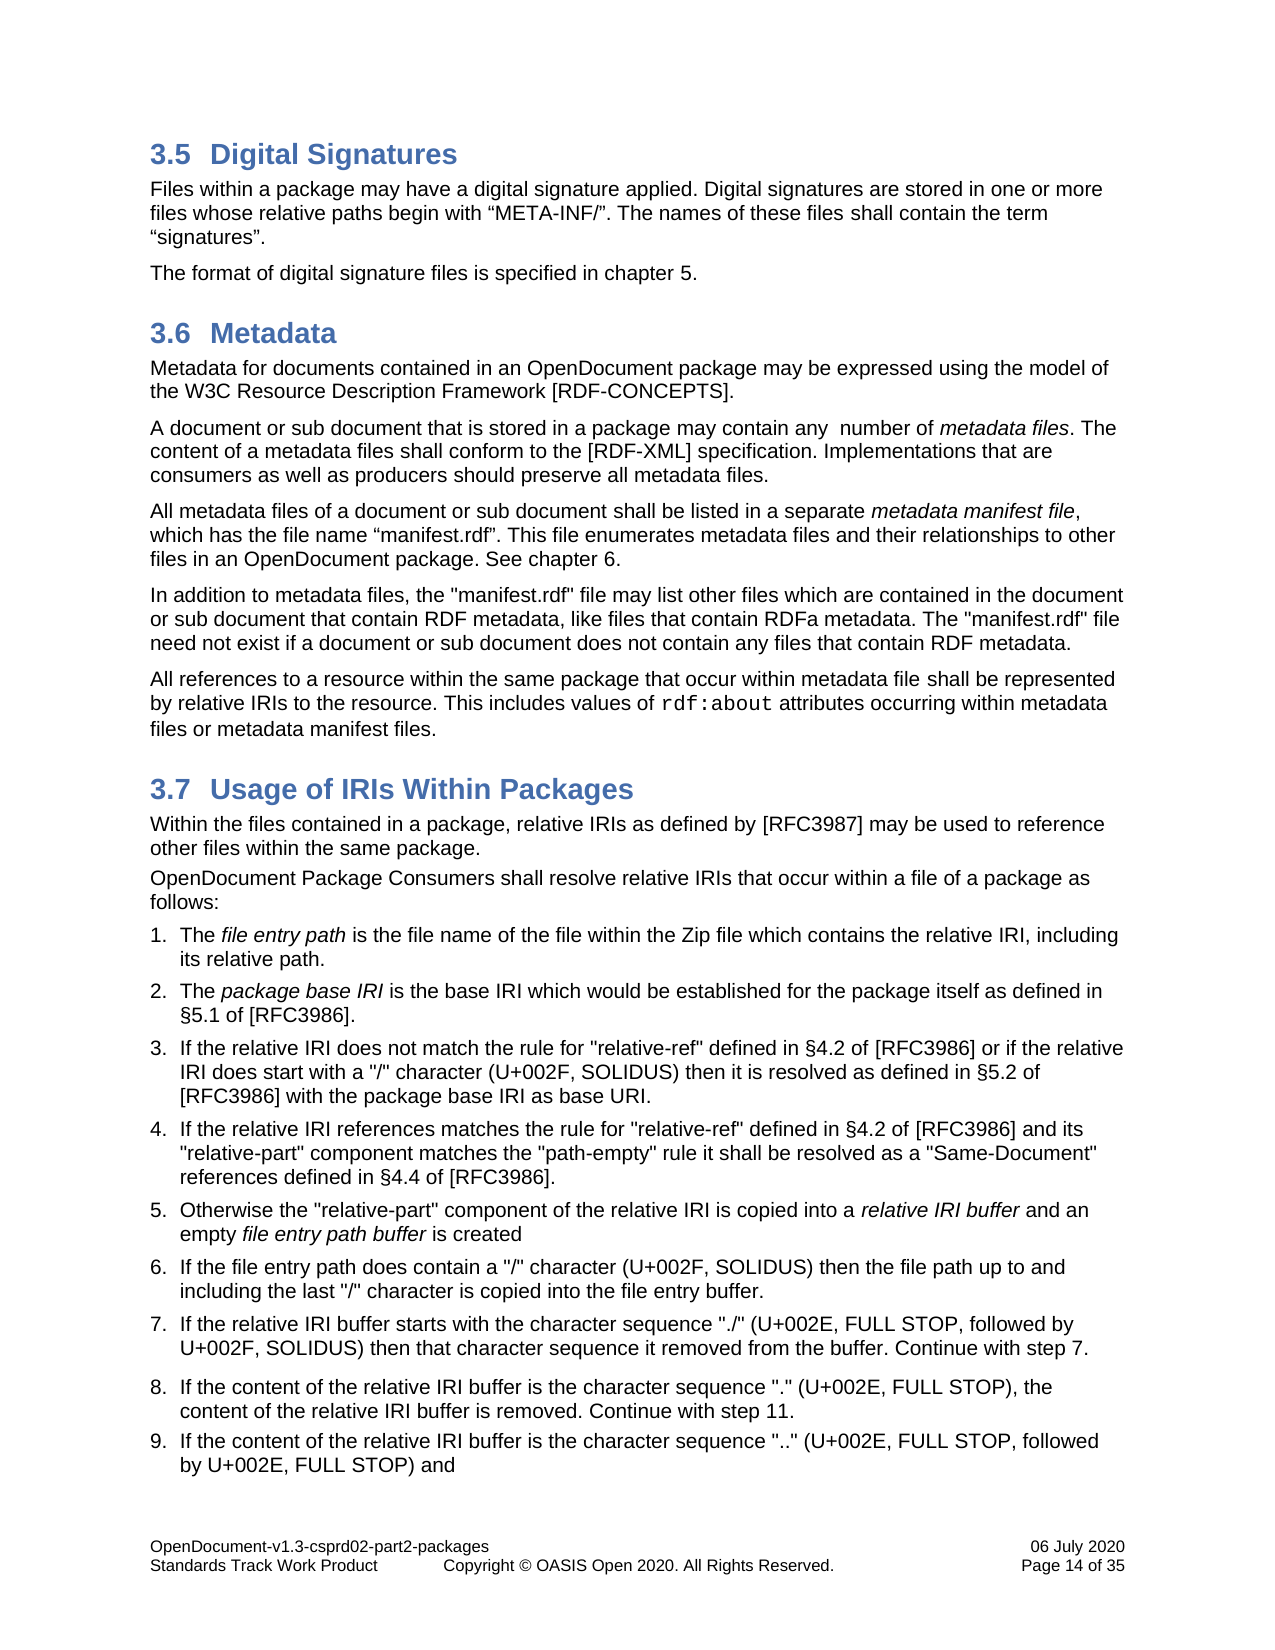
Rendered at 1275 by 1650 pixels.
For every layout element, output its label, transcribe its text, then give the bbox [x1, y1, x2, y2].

list If the file entry path does contain a "/" character (U+002F, SOLIDUS) then the file path up to and including the last "/" character is copied into the file entry buffer. [150, 1255, 1125, 1303]
list The file entry path is the file name of the file within the Zip file which contains the relative IRI, including its relative path. [150, 922, 1125, 970]
list If the relative IRI does not match the rule for "relative-ref" defined in §4.2 of [RFC3986] or if the relative IRI does start with a "/" character (U+002F, SOLIDUS) then it is resolved as defined in §5.2 of [RFC3986] with the package base IRI as base URI. [150, 1036, 1125, 1108]
text A document or sub document that is stored in a package may contain any number of metadata files. The content of a metadata files shall conform to the [RDF-XML] specification. Implementations that are consumers as well as producers should preserve all metadata files. [150, 415, 1125, 487]
subtitle Digital Signatures [150, 137, 1125, 171]
list If the content of the relative IRI buffer is the character sequence ".." (U+002E, FULL STOP, followed by U+002E, FULL STOP) and [150, 1428, 1125, 1476]
list The package base IRI is the base IRI which would be established for the package itself as defined in §5.1 of [RFC3986]. [150, 979, 1125, 1027]
text Files within a package may have a digital signature applied. Digital signatures are stored in one or more files whose relative paths begin with “META-INF/”. The names of these files shall contain the term “signatures”. [150, 177, 1125, 249]
list If the relative IRI references matches the rule for "relative-ref" defined in §4.2 of [RFC3986] and its "relative-part" component matches the "path-empty" rule it shall be resolved as a "Same-Document" references defined in §4.4 of [RFC3986]. [150, 1117, 1125, 1189]
text Within the files contained in a package, relative IRIs as defined by [RFC3987] may be used to reference other files within the same package. [150, 812, 1125, 859]
subtitle Usage of IRIs Within Packages [150, 772, 1125, 806]
list If the content of the relative IRI buffer is the character sequence "." (U+002E, FULL STOP), the content of the relative IRI buffer is removed. Continue with step 11. [150, 1374, 1125, 1422]
list Otherwise the "relative-part" component of the relative IRI is copied into a relative IRI buffer and an empty file entry path buffer is created [150, 1198, 1125, 1246]
text All references to a resource within the same package that occur within metadata file shall be represented by relative IRIs to the resource. This includes values of rdf:about attributes occurring within metadata files or metadata manifest files. [150, 667, 1125, 741]
text The format of digital signature files is specified in chapter 5. [150, 261, 1125, 285]
list If the relative IRI buffer starts with the character sequence "./" (U+002E, FULL STOP, followed by U+002F, SOLIDUS) then that character sequence it removed from the buffer. Continue with step 7. [150, 1312, 1125, 1359]
subtitle Metadata [150, 316, 1125, 349]
text OpenDocument Package Consumers shall resolve relative IRIs that occur within a file of a package as follows: [150, 866, 1125, 913]
text In addition to metadata files, the "manifest.rdf" file may list other files which are contained in the document or sub document that contain RDF metadata, like files that contain RDFa metadata. The "manifest.rdf" file need not exist if a document or sub document does not contain any files that contain RDF metadata. [150, 583, 1125, 655]
text Metadata for documents contained in an OpenDocument package may be expressed using the model of the W3C Resource Description Framework [RDF-CONCEPTS]. [150, 355, 1125, 403]
text All metadata files of a document or sub document shall be listed in a separate metadata manifest file, which has the file name “manifest.rdf”. This file enumerates metadata files and their relationships to other files in an OpenDocument package. See chapter 6. [150, 499, 1125, 571]
